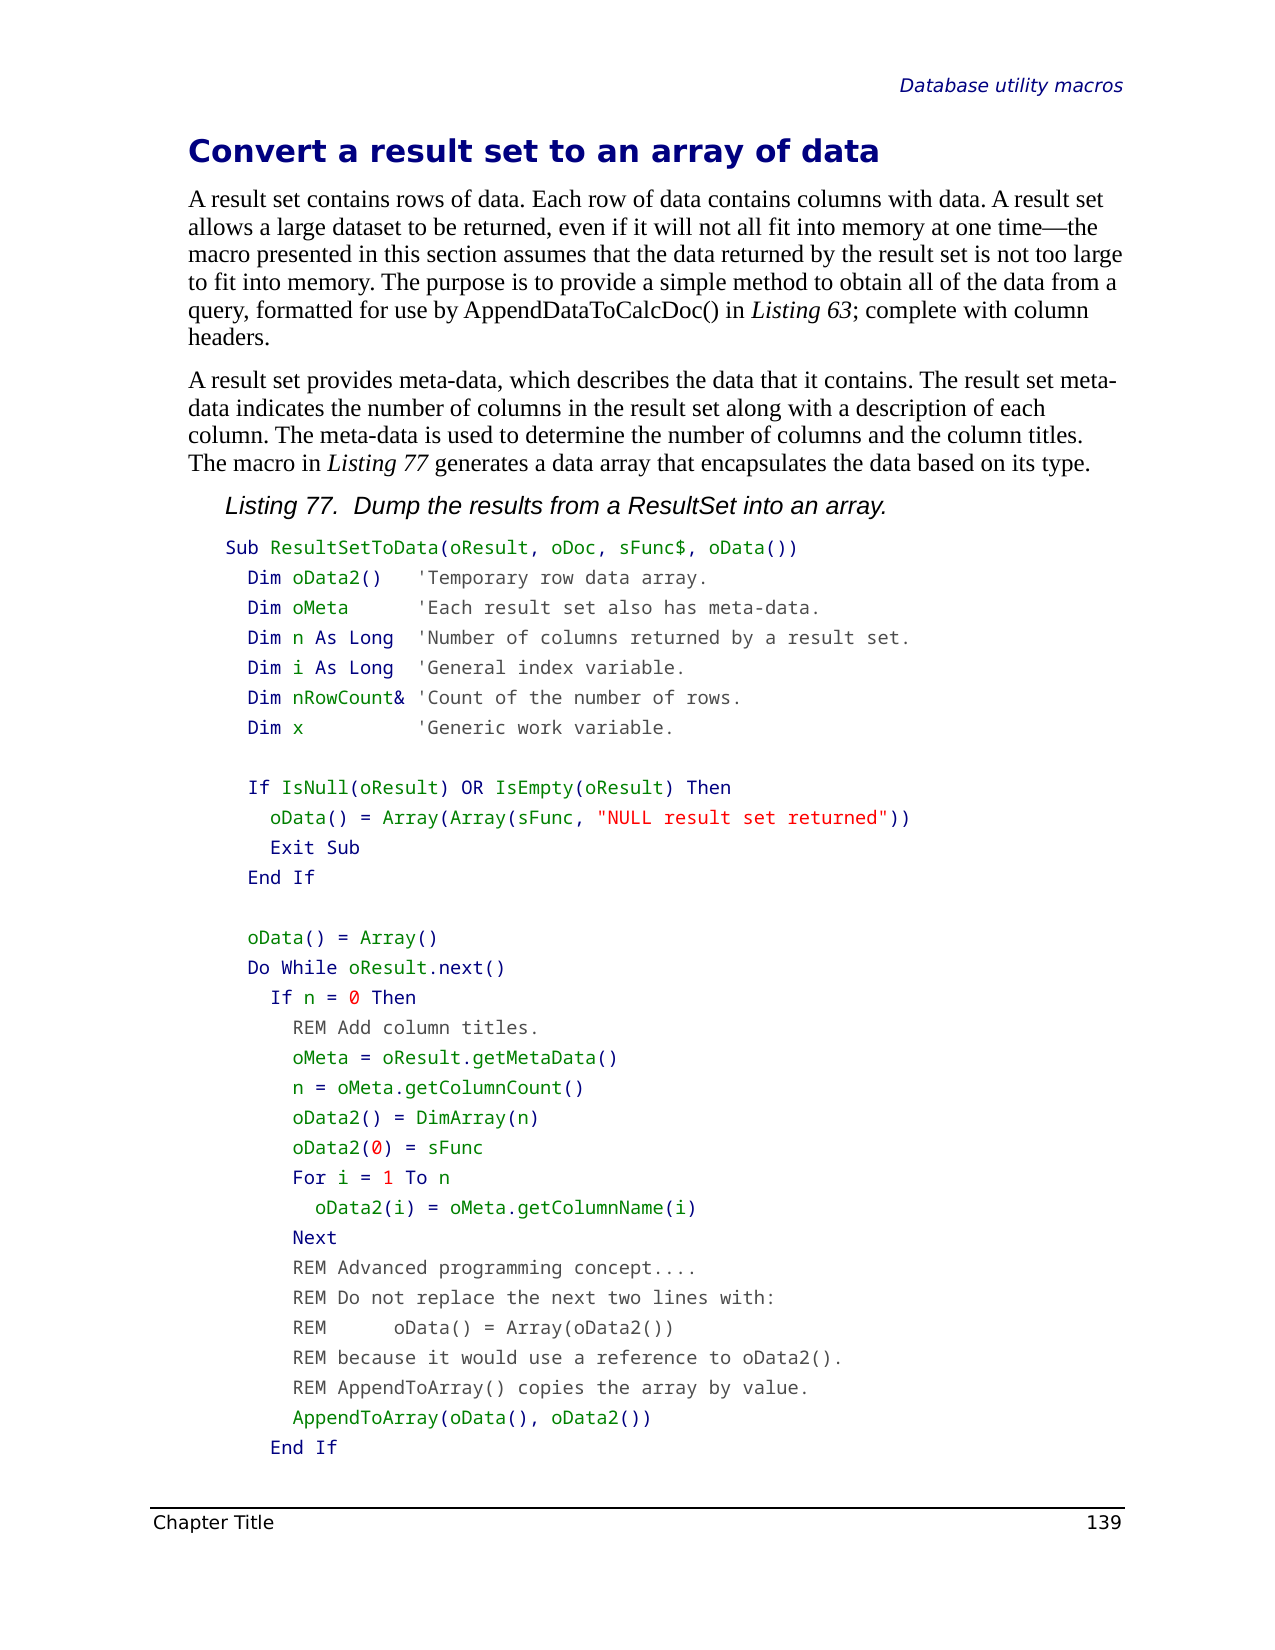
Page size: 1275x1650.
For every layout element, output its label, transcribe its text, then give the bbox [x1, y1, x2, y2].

text REM Add column titles. [225, 1014, 1050, 1040]
text End If [225, 864, 1050, 890]
text Dim nRowCount& 'Count of the number of rows. [225, 684, 1050, 710]
text Dim i As Long 'General index variable. [225, 654, 1050, 680]
text oData() = Array(Array(sFunc, "NULL result set returned")) [225, 804, 1050, 830]
text Dim x 'Generic work variable. [225, 714, 1050, 740]
text If IsNull(oResult) OR IsEmpty(oResult) Then [225, 774, 1050, 800]
text Dim n As Long 'Number of columns returned by a result set. [225, 624, 1050, 650]
text Do While oResult.next() [225, 954, 1050, 980]
text Dim oData2() 'Temporary row data array. [225, 564, 1050, 590]
text oData2(0) = sFunc [225, 1134, 1050, 1160]
text Sub ResultSetToData(oResult, oDoc, sFunc$, oData()) [225, 534, 1050, 560]
text Next [225, 1224, 1050, 1250]
text oMeta = oResult.getMetaData() [225, 1044, 1050, 1070]
text REM Do not replace the next two lines with: [225, 1284, 1050, 1310]
text REM Advanced programming concept.... [225, 1254, 1050, 1280]
text oData() = Array() [225, 924, 1050, 950]
list Listing 77. Dump the results from a ResultSet into an array. [225, 492, 1125, 520]
text A result set provides meta-data, which describes the data that it contains. The result set meta-data indicates the number of columns in the result set along with a description of each column. The meta-data is used to determine the number of columns and the column titles. The macro in Listing 77 generates a data array that encapsulates the data based on its type. [188, 366, 1125, 477]
text Dim oMeta 'Each result set also has meta-data. [225, 594, 1050, 620]
text REM because it would use a reference to oData2(). [225, 1344, 1050, 1370]
text End If [225, 1434, 1050, 1460]
text REM AppendToArray() copies the array by value. [225, 1374, 1050, 1400]
text Exit Sub [225, 834, 1050, 860]
text AppendToArray(oData(), oData2()) [225, 1404, 1050, 1430]
text For i = 1 To n [225, 1164, 1050, 1190]
text REM oData() = Array(oData2()) [225, 1314, 1050, 1340]
text oData2() = DimArray(n) [225, 1104, 1050, 1130]
text n = oMeta.getColumnCount() [225, 1074, 1050, 1100]
subtitle Convert a result set to an array of data [188, 134, 1125, 170]
text A result set contains rows of data. Each row of data contains columns with data. A result set allows a large dataset to be returned, even if it will not all fit into memory at one time—the macro presented in this section assumes that the data returned by the result set is not too large to fit into memory. The purpose is to provide a simple method to obtain all of the data from a query, formatted for use by AppendDataToCalcDoc() in Listing 63; complete with column headers. [188, 185, 1125, 351]
text If n = 0 Then [225, 984, 1050, 1010]
text oData2(i) = oMeta.getColumnName(i) [225, 1194, 1050, 1220]
